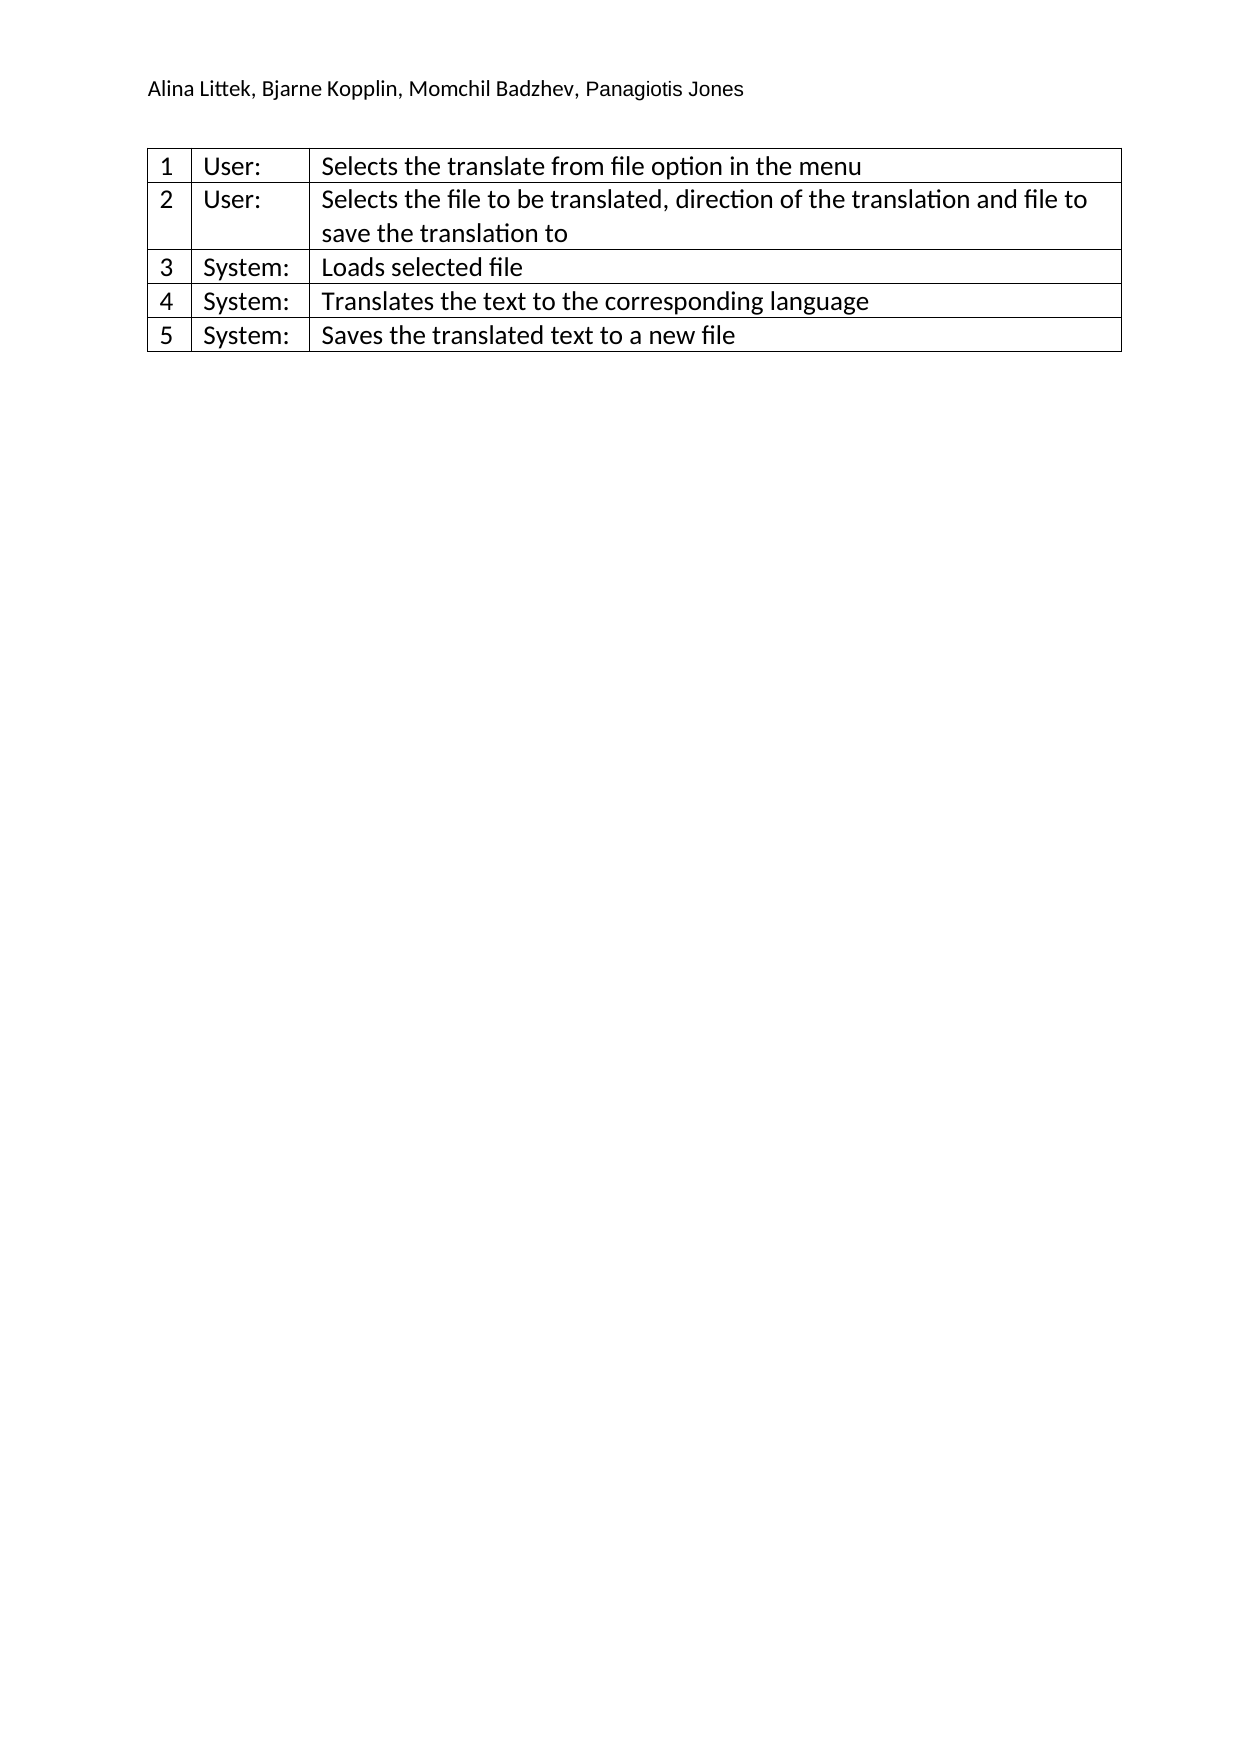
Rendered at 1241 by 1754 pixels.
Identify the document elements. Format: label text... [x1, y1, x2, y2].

table_cell Translates the text to the corresponding language [310, 284, 1121, 317]
table_cell 1 [148, 149, 191, 182]
table_cell 4 [148, 284, 191, 317]
table_cell User: [192, 183, 309, 249]
table_cell System: [192, 284, 309, 317]
table_cell 3 [148, 250, 191, 283]
table_cell System: [192, 250, 309, 283]
table_cell 2 [148, 183, 191, 249]
table_cell 5 [148, 318, 191, 351]
table_cell Loads selected file [310, 250, 1121, 283]
table_cell Saves the translated text to a new file [310, 318, 1121, 351]
table_cell Selects the file to be translated, direction of the translation and file to save the translation to [310, 183, 1121, 249]
table_cell User: [192, 149, 309, 182]
table_cell System: [192, 318, 309, 351]
table_cell Selects the translate from file option in the menu [310, 149, 1121, 182]
